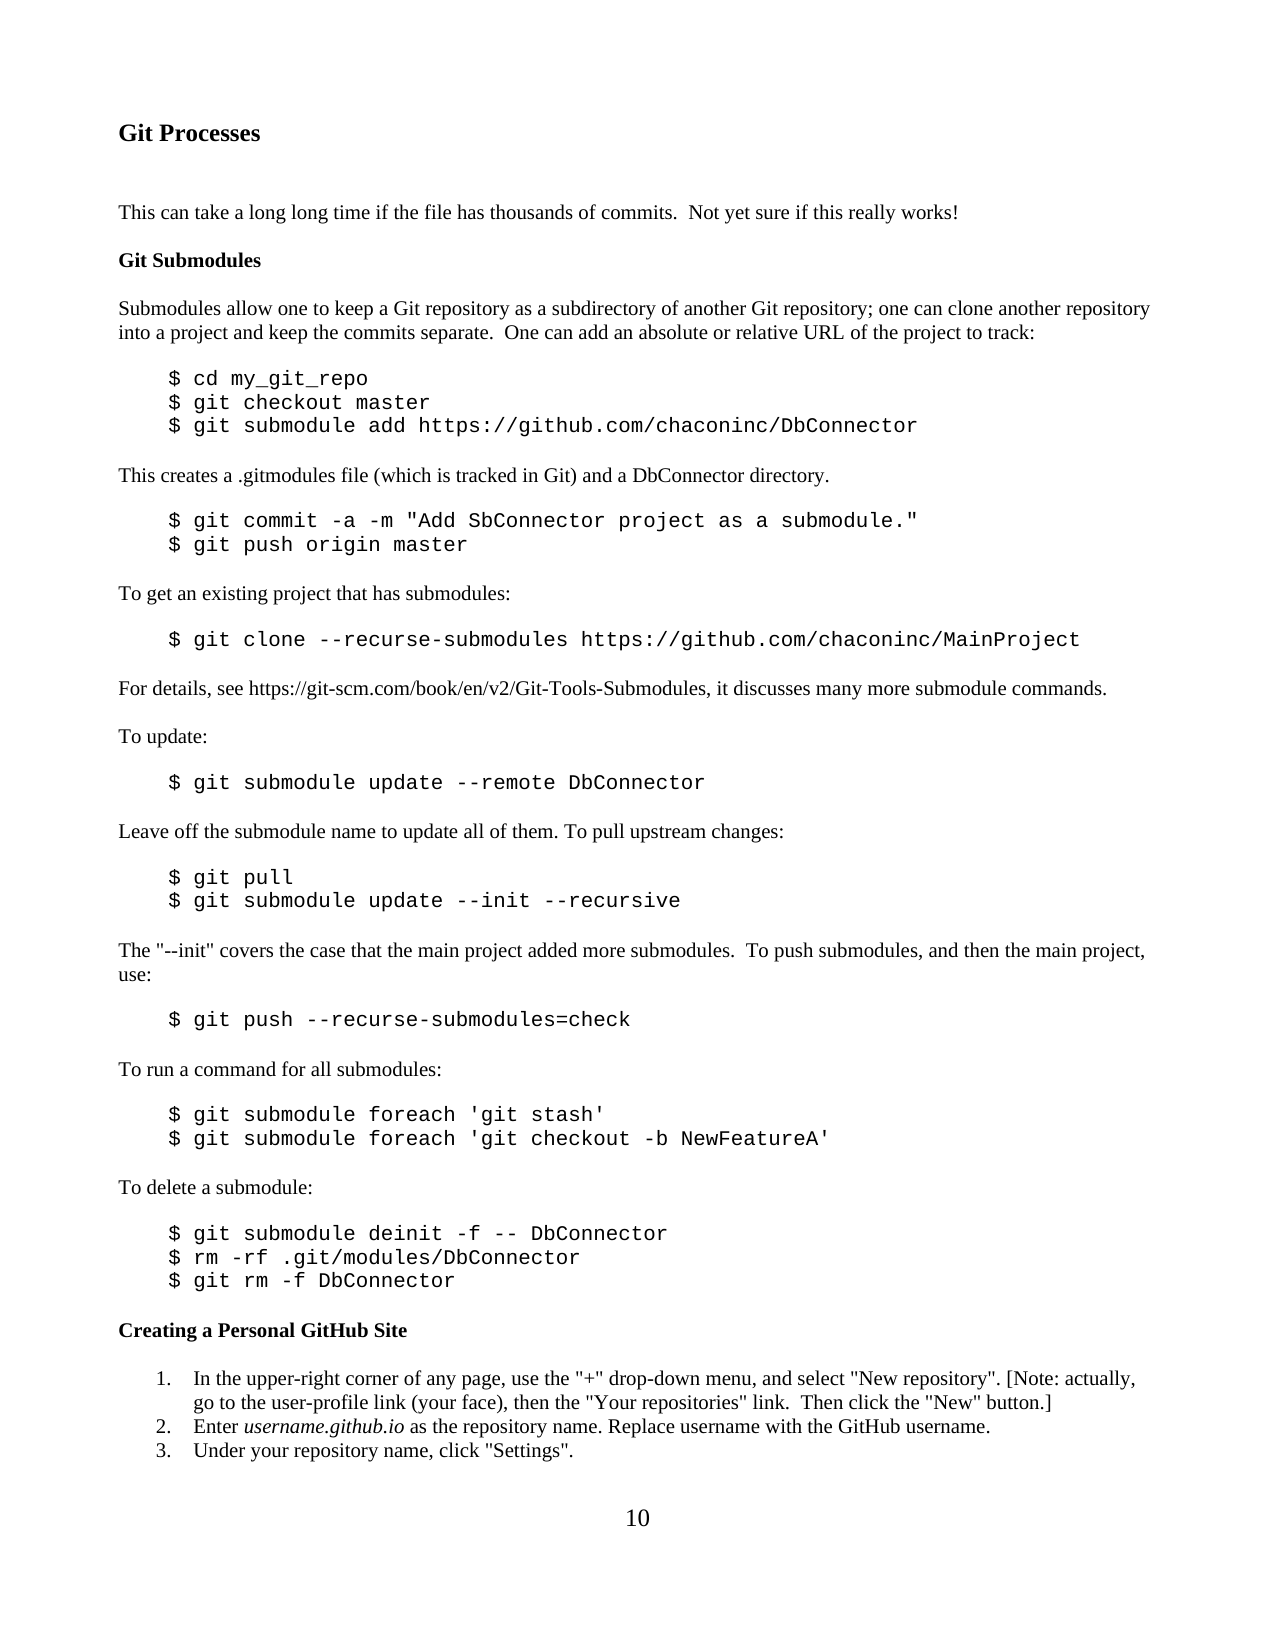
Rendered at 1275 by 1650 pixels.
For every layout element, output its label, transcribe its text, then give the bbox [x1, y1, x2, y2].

text $ git submodule update --remote DbConnector [118, 772, 1157, 795]
text $ git pull [118, 867, 1157, 890]
text For details, see https://git-scm.com/book/en/v2/Git-Tools-Submodules, it discusses many more submodule commands. [118, 676, 1157, 700]
text Git Submodules [118, 248, 1157, 272]
text Creating a Personal GitHub Site [118, 1318, 1157, 1342]
text $ git clone --recurse-submodules https://github.com/chaconinc/MainProject [118, 629, 1157, 653]
text This creates a .gitmodules file (which is tracked in Git) and a DbConnector directory. [118, 463, 1157, 487]
text $ git submodule add https://github.com/chaconinc/DbConnector [118, 415, 1157, 439]
list Under your repository name, click "Settings". [156, 1438, 1157, 1462]
text $ cd my_git_repo [118, 368, 1157, 392]
text $ git checkout master [118, 392, 1157, 415]
text $ git push --recurse-submodules=check [118, 1009, 1157, 1033]
text To run a command for all submodules: [118, 1057, 1157, 1081]
text $ git rm -f DbConnector [118, 1270, 1157, 1294]
text $ git commit -a -m "Add SbConnector project as a submodule." [118, 510, 1157, 534]
text To update: [118, 724, 1157, 748]
text $ git submodule foreach 'git stash' [118, 1104, 1157, 1128]
text Submodules allow one to keep a Git repository as a subdirectory of another Git repository; one can clone another repository into a project and keep the commits separate. One can add an absolute or relative URL of the project to track: [118, 296, 1157, 344]
text To delete a submodule: [118, 1175, 1157, 1199]
list In the upper-right corner of any page, use the "+" drop-down menu, and select "New repository". [Note: actually, go to the user-profile link (your face), then the "Your repositories" link. Then click the "New" button.] [156, 1366, 1157, 1414]
text The "--init" covers the case that the main project added more submodules. To push submodules, and then the main project, use: [118, 938, 1157, 986]
text $ git submodule foreach 'git checkout -b NewFeatureA' [118, 1128, 1157, 1152]
text Leave off the submodule name to update all of them. To pull upstream changes: [118, 819, 1157, 843]
list Enter username.github.io as the repository name. Replace username with the GitHub username. [156, 1414, 1157, 1438]
text $ git push origin master [118, 534, 1157, 558]
text $ rm -rf .git/modules/DbConnector [118, 1247, 1157, 1270]
text To get an existing project that has submodules: [118, 581, 1157, 605]
text This can take a long long time if the file has thousands of commits. Not yet sure if this really works! [118, 200, 1157, 224]
text $ git submodule deinit -f -- DbConnector [118, 1223, 1157, 1247]
text $ git submodule update --init --recursive [118, 890, 1157, 914]
